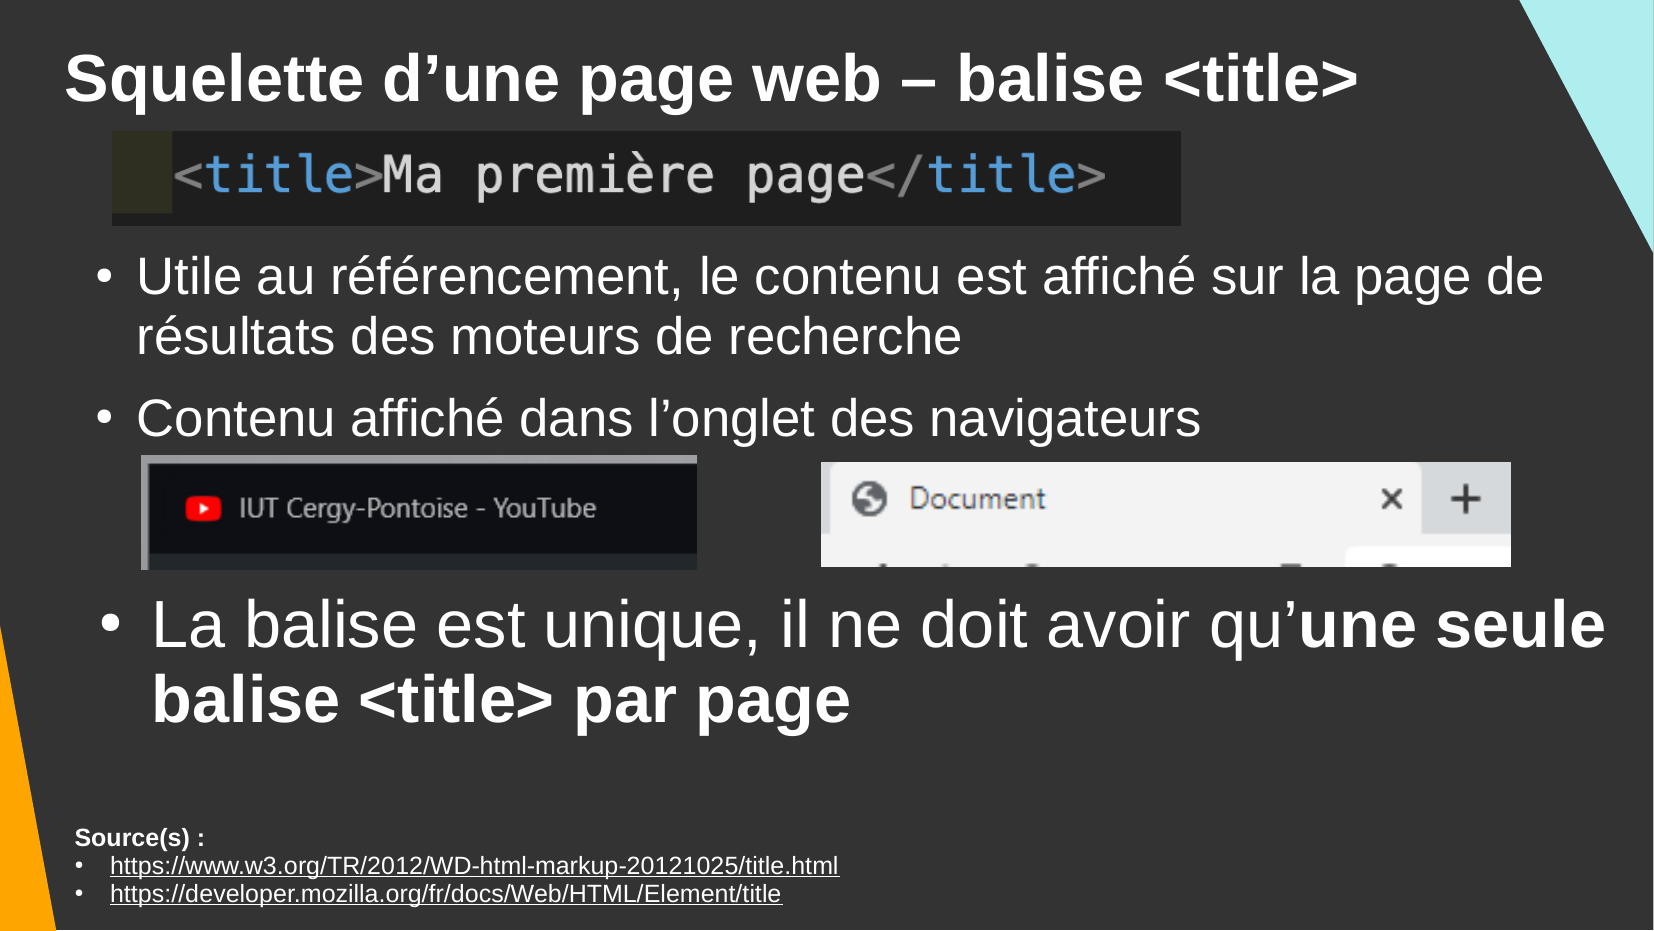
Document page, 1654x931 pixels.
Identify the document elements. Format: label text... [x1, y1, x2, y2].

text_box [1519, 0, 1654, 255]
picture [141, 455, 697, 570]
text_box Source(s) : https://www.w3.org/TR/2012/WD-html-markup-20121025/title.html https://developer.mozilla.org/fr/docs/Web/HTML/Element/title [59, 816, 1548, 916]
picture [821, 462, 1511, 567]
picture [112, 131, 1181, 226]
list La balise est unique, il ne doit avoir qu’une seule balise <title> par page [80, 587, 1635, 756]
list Utile au référencement, le contenu est affiché sur la page de résultats des moteurs de recherche Contenu affiché dans l’onglet des navigateurs [80, 247, 1635, 450]
text_box [0, 625, 57, 931]
title Squelette d’une page web – balise <title> [64, 40, 1553, 125]
